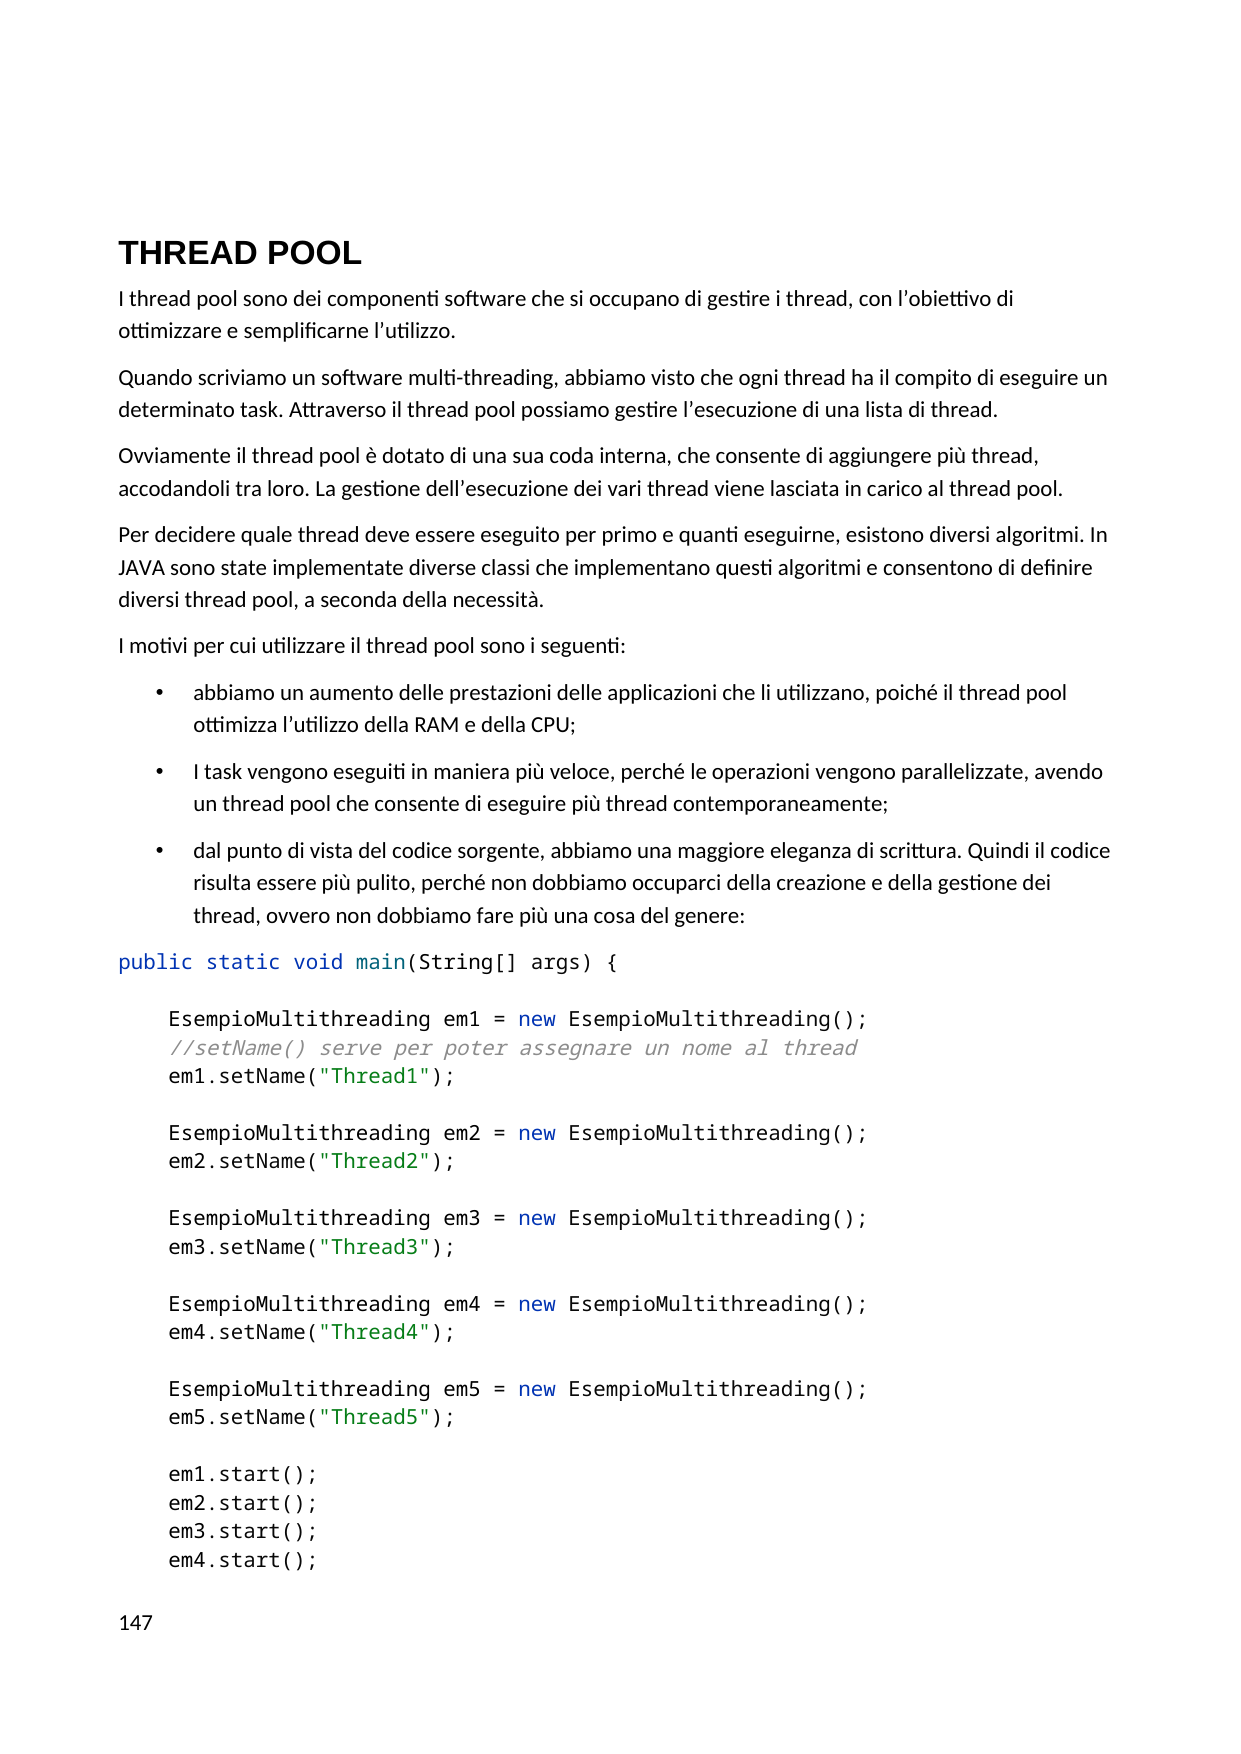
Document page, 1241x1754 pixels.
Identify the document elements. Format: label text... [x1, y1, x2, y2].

text public static void main(String[] args) { EsempioMultithreading em1 = new EsempioMultithreading(); //setName() serve per poter assegnare un nome al thread em1.setName("Thread1"); EsempioMultithreading em2 = new EsempioMultithreading(); em2.setName("Thread2"); EsempioMultithreading em3 = new EsempioMultithreading(); em3.setName("Thread3"); EsempioMultithreading em4 = new EsempioMultithreading(); em4.setName("Thread4"); EsempioMultithreading em5 = new EsempioMultithreading(); em5.setName("Thread5"); em1.start(); em2.start(); em3.start(); em4.start(); [118, 947, 1122, 1573]
text Quando scriviamo un software multi-threading, abbiamo visto che ogni thread ha il compito di eseguire un determinato task. Attraverso il thread pool possiamo gestire l’esecuzione di una lista di thread. [118, 363, 1122, 423]
text Per decidere quale thread deve essere eseguito per primo e quanti eseguirne, esistono diversi algoritmi. In JAVA sono state implementate diverse classi che implementano questi algoritmi e consentono di definire diversi thread pool, a seconda della necessità. [118, 521, 1122, 613]
text Ovviamente il thread pool è dotato di una sua coda interna, che consente di aggiungere più thread, accodandoli tra loro. La gestione dell’esecuzione dei vari thread viene lasciata in carico al thread pool. [118, 442, 1122, 502]
list abbiamo un aumento delle prestazioni delle applicazioni che li utilizzano, poiché il thread pool ottimizza l’utilizzo della RAM e della CPU; [156, 678, 1122, 739]
text I motivi per cui utilizzare il thread pool sono i seguenti: [118, 632, 1122, 660]
text I thread pool sono dei componenti software che si occupano di gestire i thread, con l’obiettivo di ottimizzare e semplificarne l’utilizzo. [118, 284, 1122, 344]
list I task vengono eseguiti in maniera più veloce, perché le operazioni vengono parallelizzate, avendo un thread pool che consente di eseguire più thread contemporaneamente; [156, 757, 1122, 818]
subtitle THREAD POOL [118, 232, 1122, 271]
list dal punto di vista del codice sorgente, abbiamo una maggiore eleganza di scrittura. Quindi il codice risulta essere più pulito, perché non dobbiamo occuparci della creazione e della gestione dei thread, ovvero non dobbiamo fare più una cosa del genere: [156, 836, 1122, 929]
